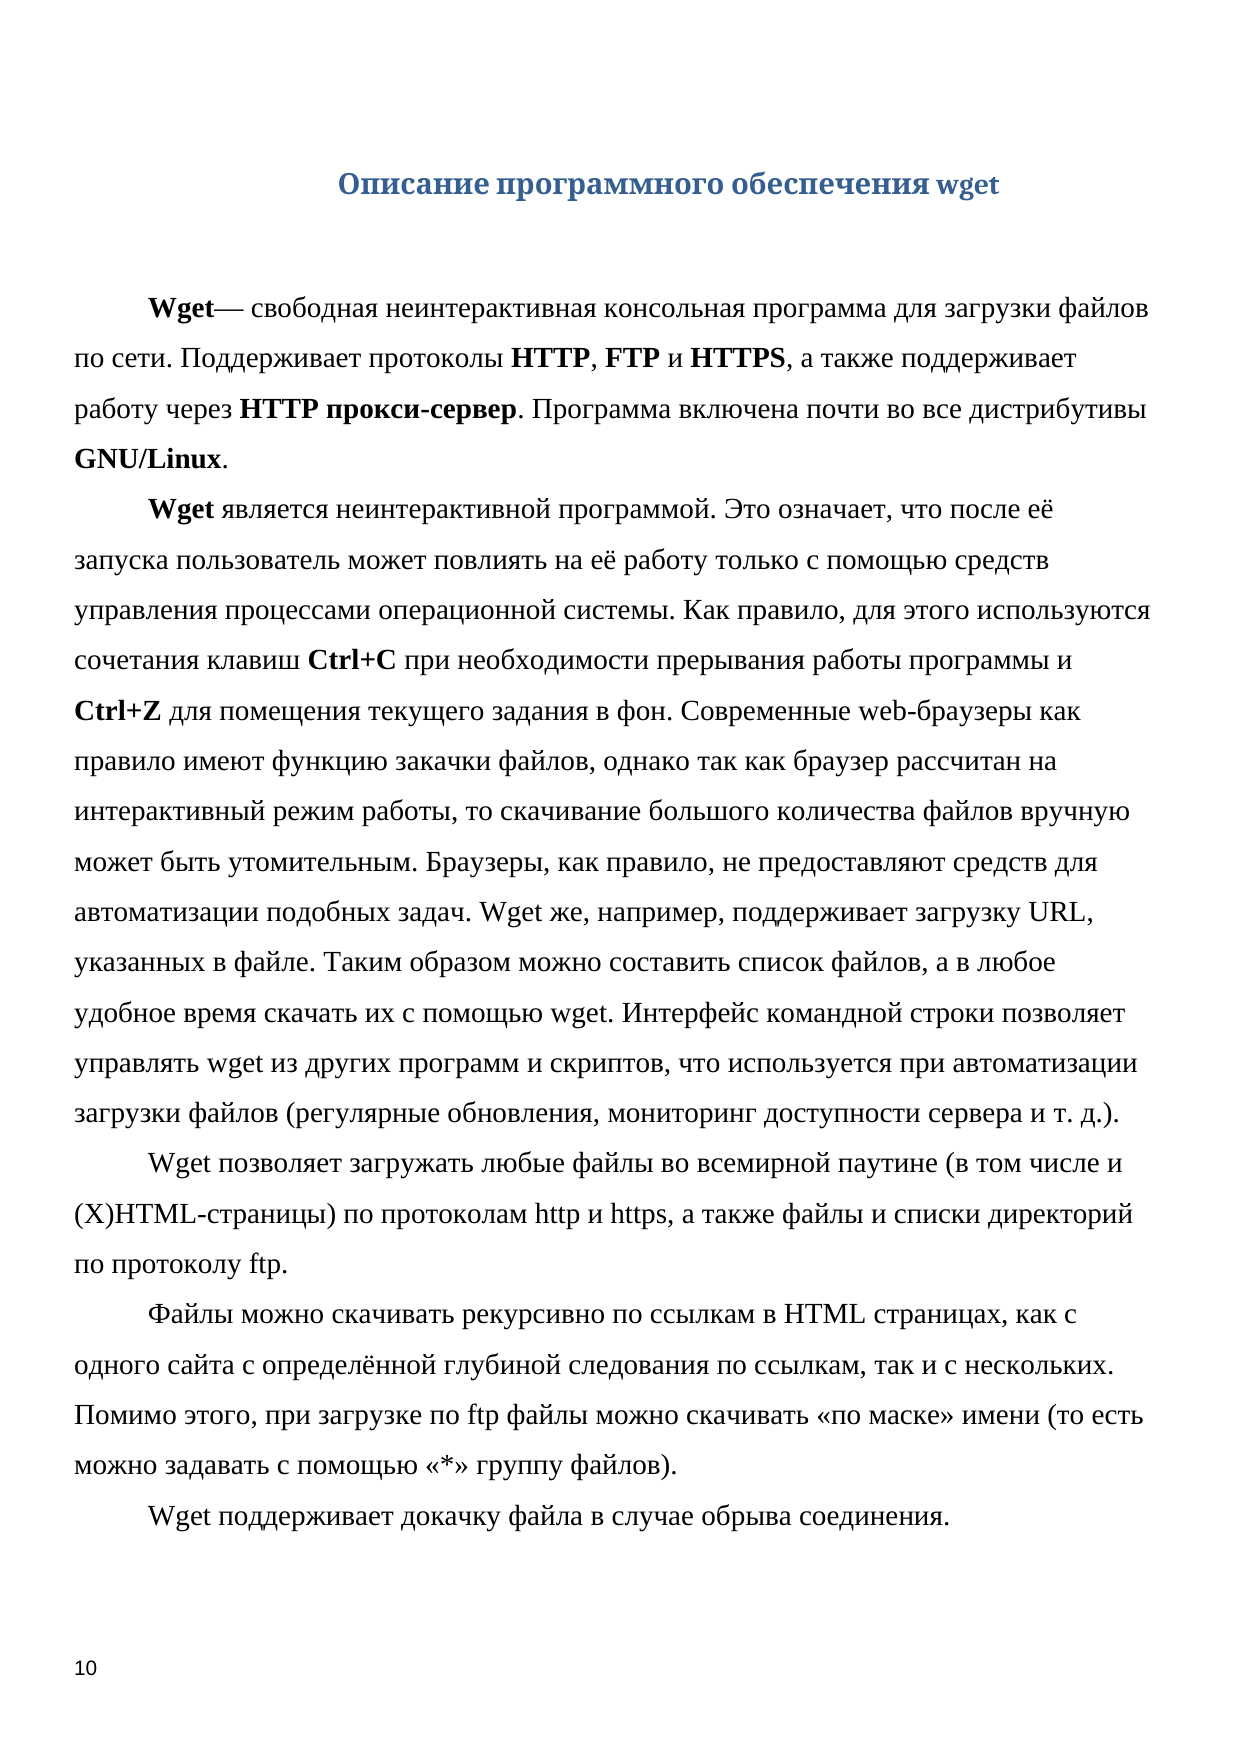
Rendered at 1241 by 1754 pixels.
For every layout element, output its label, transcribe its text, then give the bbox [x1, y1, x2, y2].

text Wget поддерживает докачку файла в случае обрыва соединения. [74, 1498, 1152, 1531]
text Wget является неинтерактивной программой. Это означает, что после её запуска пользователь может повлиять на её работу только с помощью средств управления процессами операционной системы. Как правило, для этого используются сочетания клавиш Ctrl+C при необходимости прерывания работы программы и Ctrl+Z для помещения текущего задания в фон. Современные web-браузеры как правило имеют функцию закачки файлов, однако так как браузер рассчитан на интерактивный режим работы, то скачивание большого количества файлов вручную может быть утомительным. Браузеры, как правило, не предоставляют средств для автоматизации подобных задач. Wget же, например, поддерживает загрузку URL, указанных в файле. Таким образом можно составить список файлов, а в любое удобное время скачать их с помощью wget. Интерфейс командной строки позволяет управлять wget из других программ и скриптов, что используется при автоматизации загрузки файлов (регулярные обновления, мониторинг доступности сервера и т. д.). [74, 492, 1152, 1129]
subtitle Описание программного обеспечения wget [185, 168, 1152, 202]
text Файлы можно скачивать рекурсивно по ссылкам в HTML страницах, как с одного сайта с определённой глубиной следования по ссылкам, так и с нескольких. Помимо этого, при загрузке по ftp файлы можно скачивать «по маске» имени (то есть можно задавать с помощью «*» группу файлов). [74, 1297, 1152, 1481]
text Wget позволяет загружать любые файлы во всемирной паутине (в том числе и (X)HTML-страницы) по протоколам http и https, а также файлы и списки директорий по протоколу ftp. [74, 1146, 1152, 1280]
text Wget— свободная неинтерактивная консольная программа для загрузки файлов по сети. Поддерживает протоколы HTTP, FTP и HTTPS, а также поддерживает работу через HTTP прокси-сервер. Программа включена почти во все дистрибутивы GNU/Linux. [74, 290, 1152, 475]
